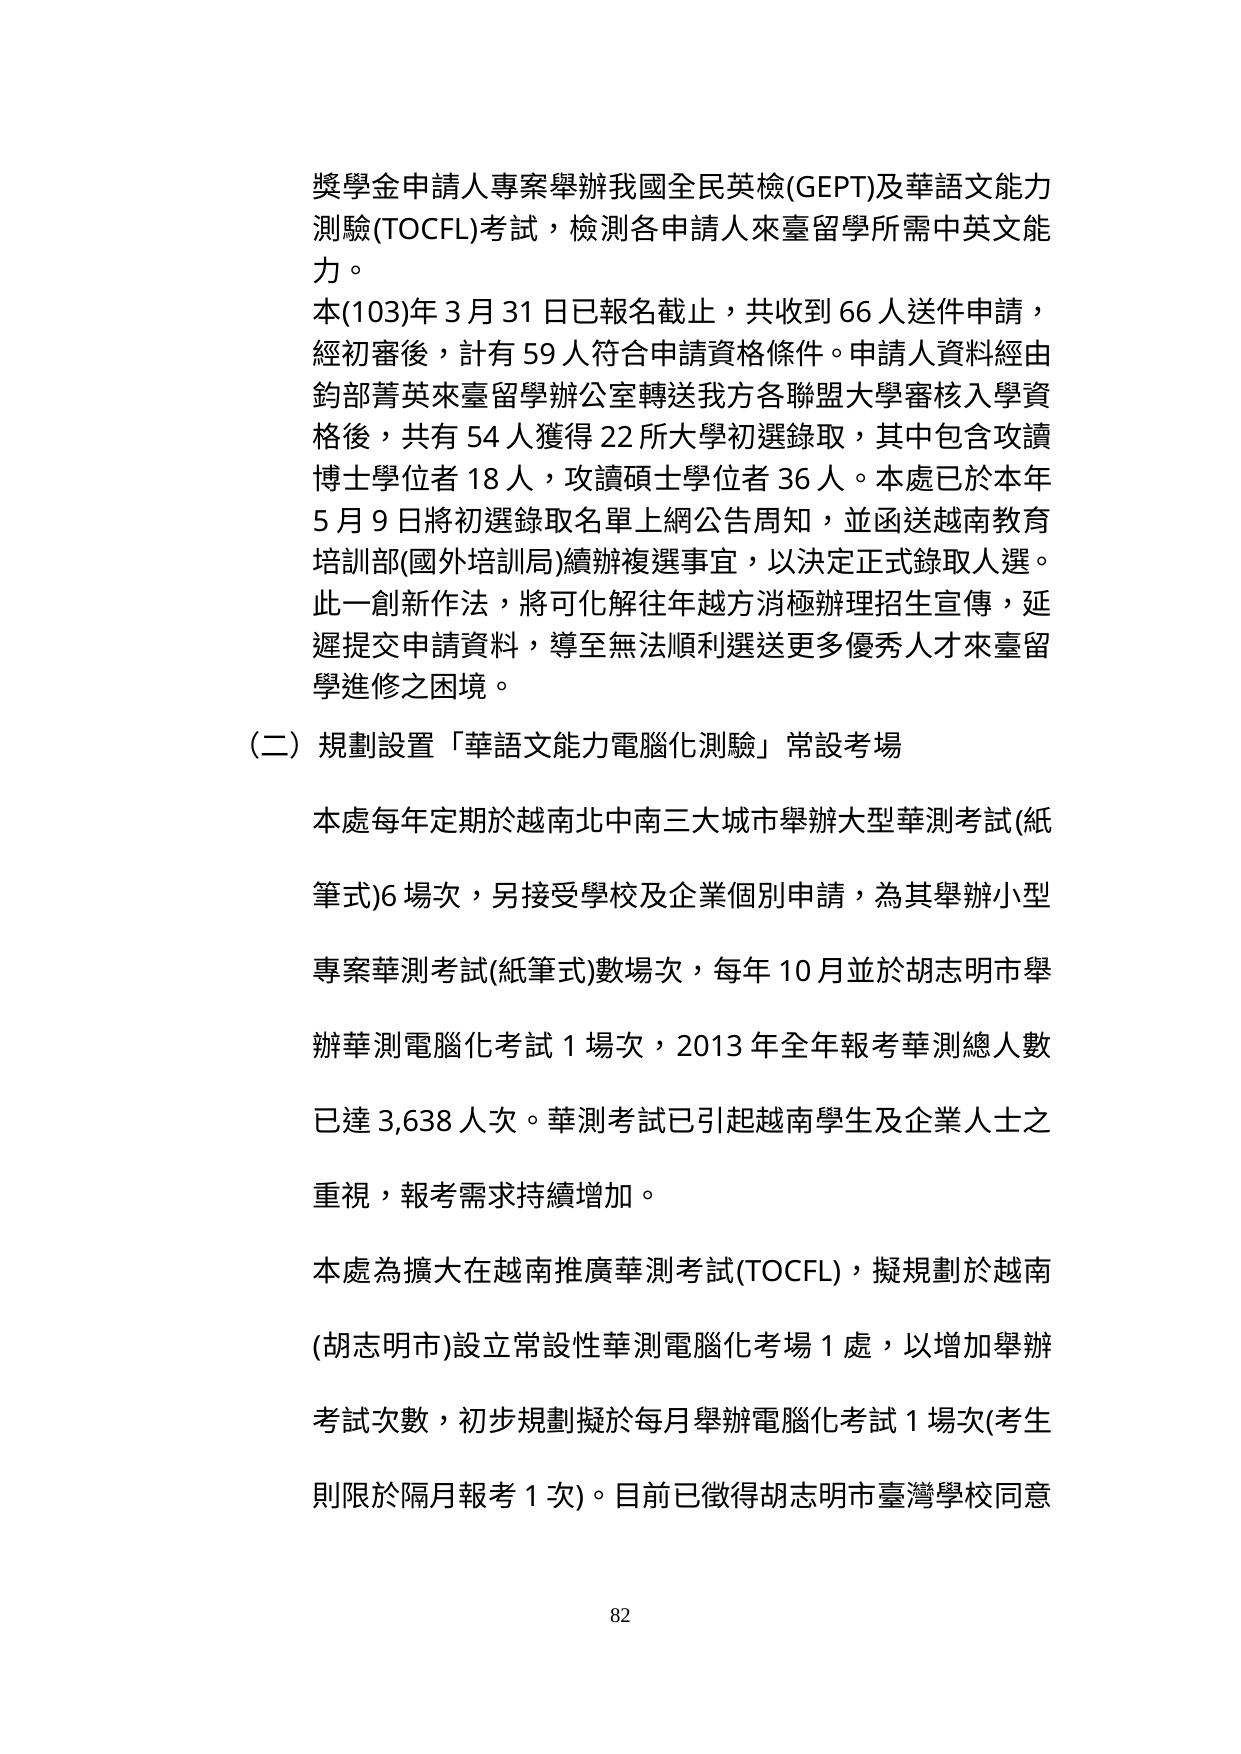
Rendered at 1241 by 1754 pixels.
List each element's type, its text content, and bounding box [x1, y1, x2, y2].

text 本處每年定期於越南北中南三大城市舉辦大型華測考試(紙筆式)6場次，另接受學校及企業個別申請，為其舉辦小型專案華測考試(紙筆式)數場次，每年10月並於胡志明市舉辦華測電腦化考試1場次，2013年全年報考華測總人數已達3,638人次。華測考試已引起越南學生及企業人士之重視，報考需求持續增加。 [312, 781, 1053, 1231]
text 獎學金申請人專案舉辦我國全民英檢(GEPT)及華語文能力測驗(TOCFL)考試，檢測各申請人來臺留學所需中英文能力。 [312, 164, 1053, 289]
text 本處為擴大在越南推廣華測考試(TOCFL)，擬規劃於越南(胡志明市)設立常設性華測電腦化考場1處，以增加舉辦考試次數，初步規劃擬於每月舉辦電腦化考試1場次(考生則限於隔月報考1次)。目前已徵得胡志明市臺灣學校同意 [312, 1231, 1053, 1531]
text 本(103)年3月31日已報名截止，共收到66人送件申請，經初審後，計有59人符合申請資格條件。申請人資料經由鈞部菁英來臺留學辦公室轉送我方各聯盟大學審核入學資格後，共有54人獲得22所大學初選錄取，其中包含攻讀博士學位者18人，攻讀碩士學位者36人。本處已於本年5月9日將初選錄取名單上網公告周知，並函送越南教育培訓部(國外培訓局)續辦複選事宜，以決定正式錄取人選。此一創新作法，將可化解往年越方消極辦理招生宣傳，延遲提交申請資料，導至無法順利選送更多優秀人才來臺留學進修之困境。 [312, 289, 1053, 706]
text （二）規劃設置「華語文能力電腦化測驗」常設考場 [187, 706, 1053, 781]
